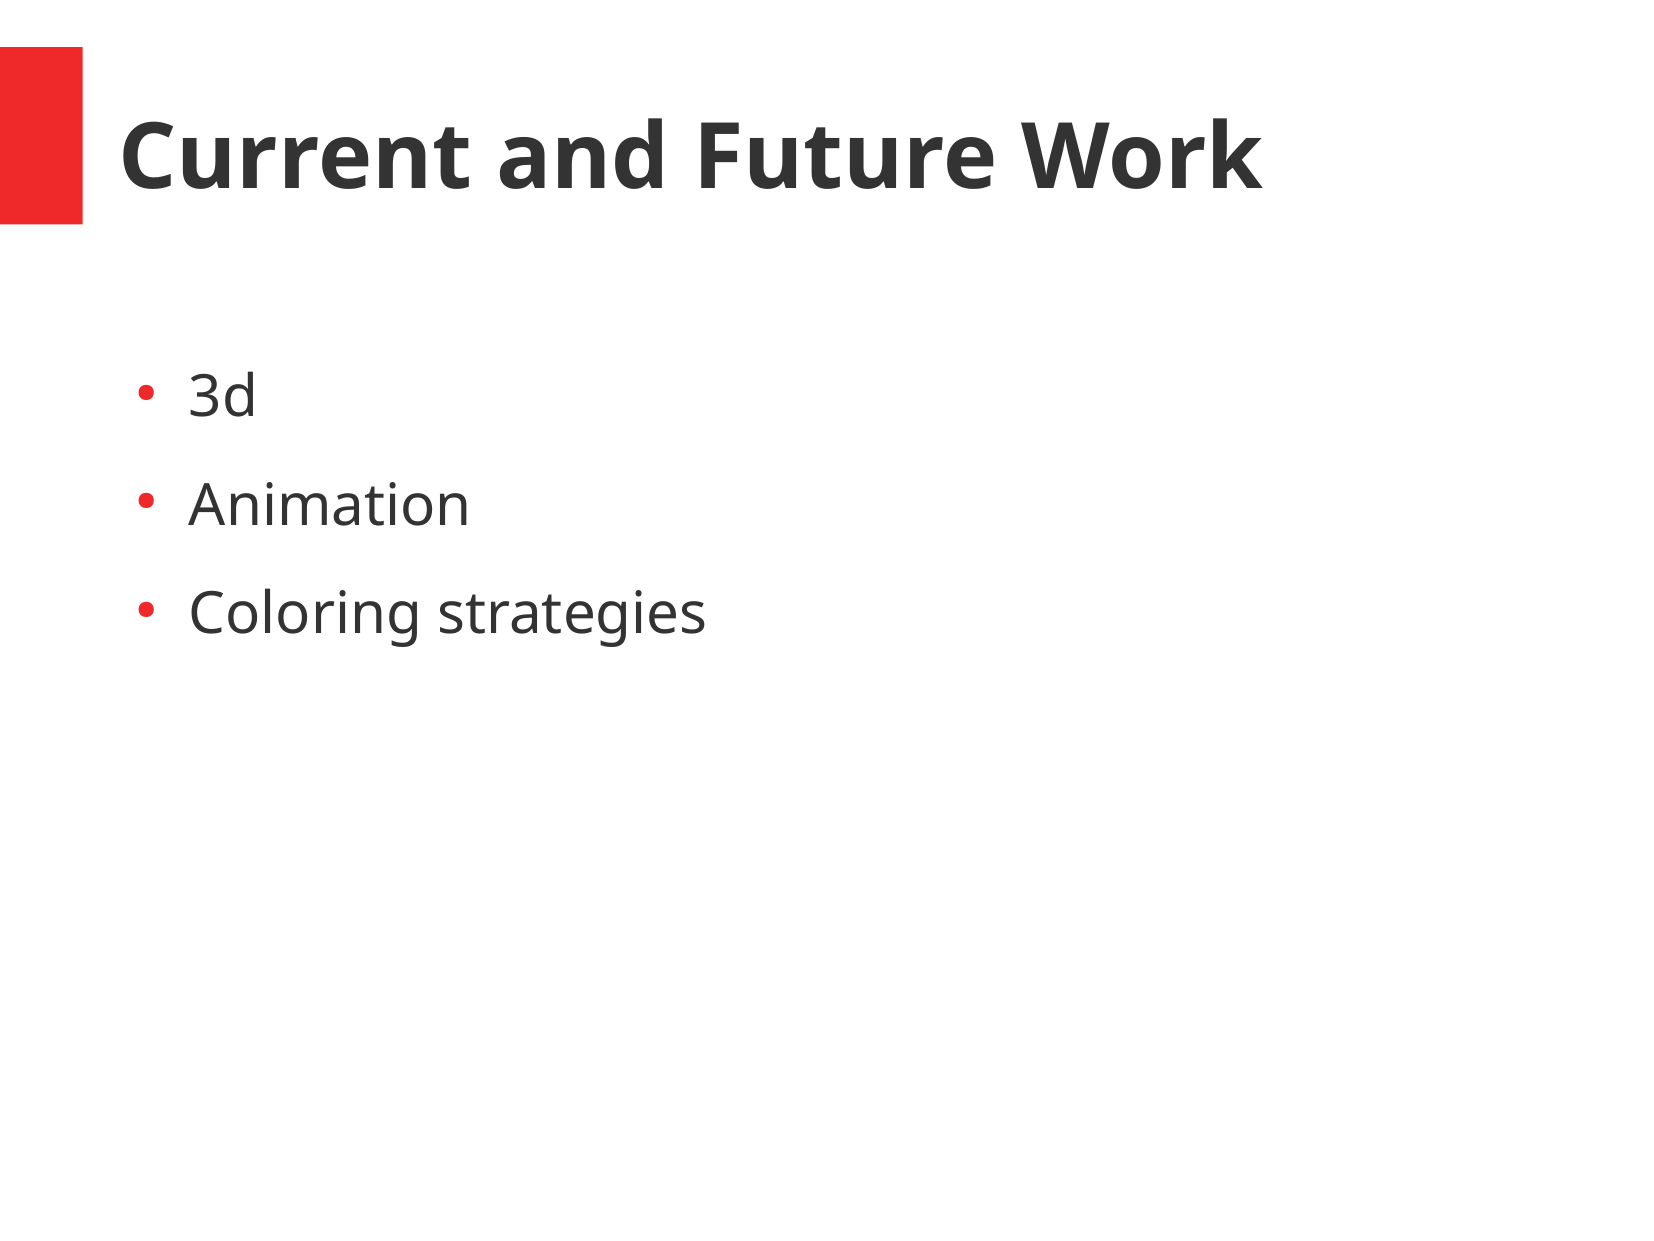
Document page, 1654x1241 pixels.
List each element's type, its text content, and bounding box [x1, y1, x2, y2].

title Current and Future Work [118, 49, 1571, 257]
list 3d Animation Coloring strategies [118, 354, 1536, 1074]
